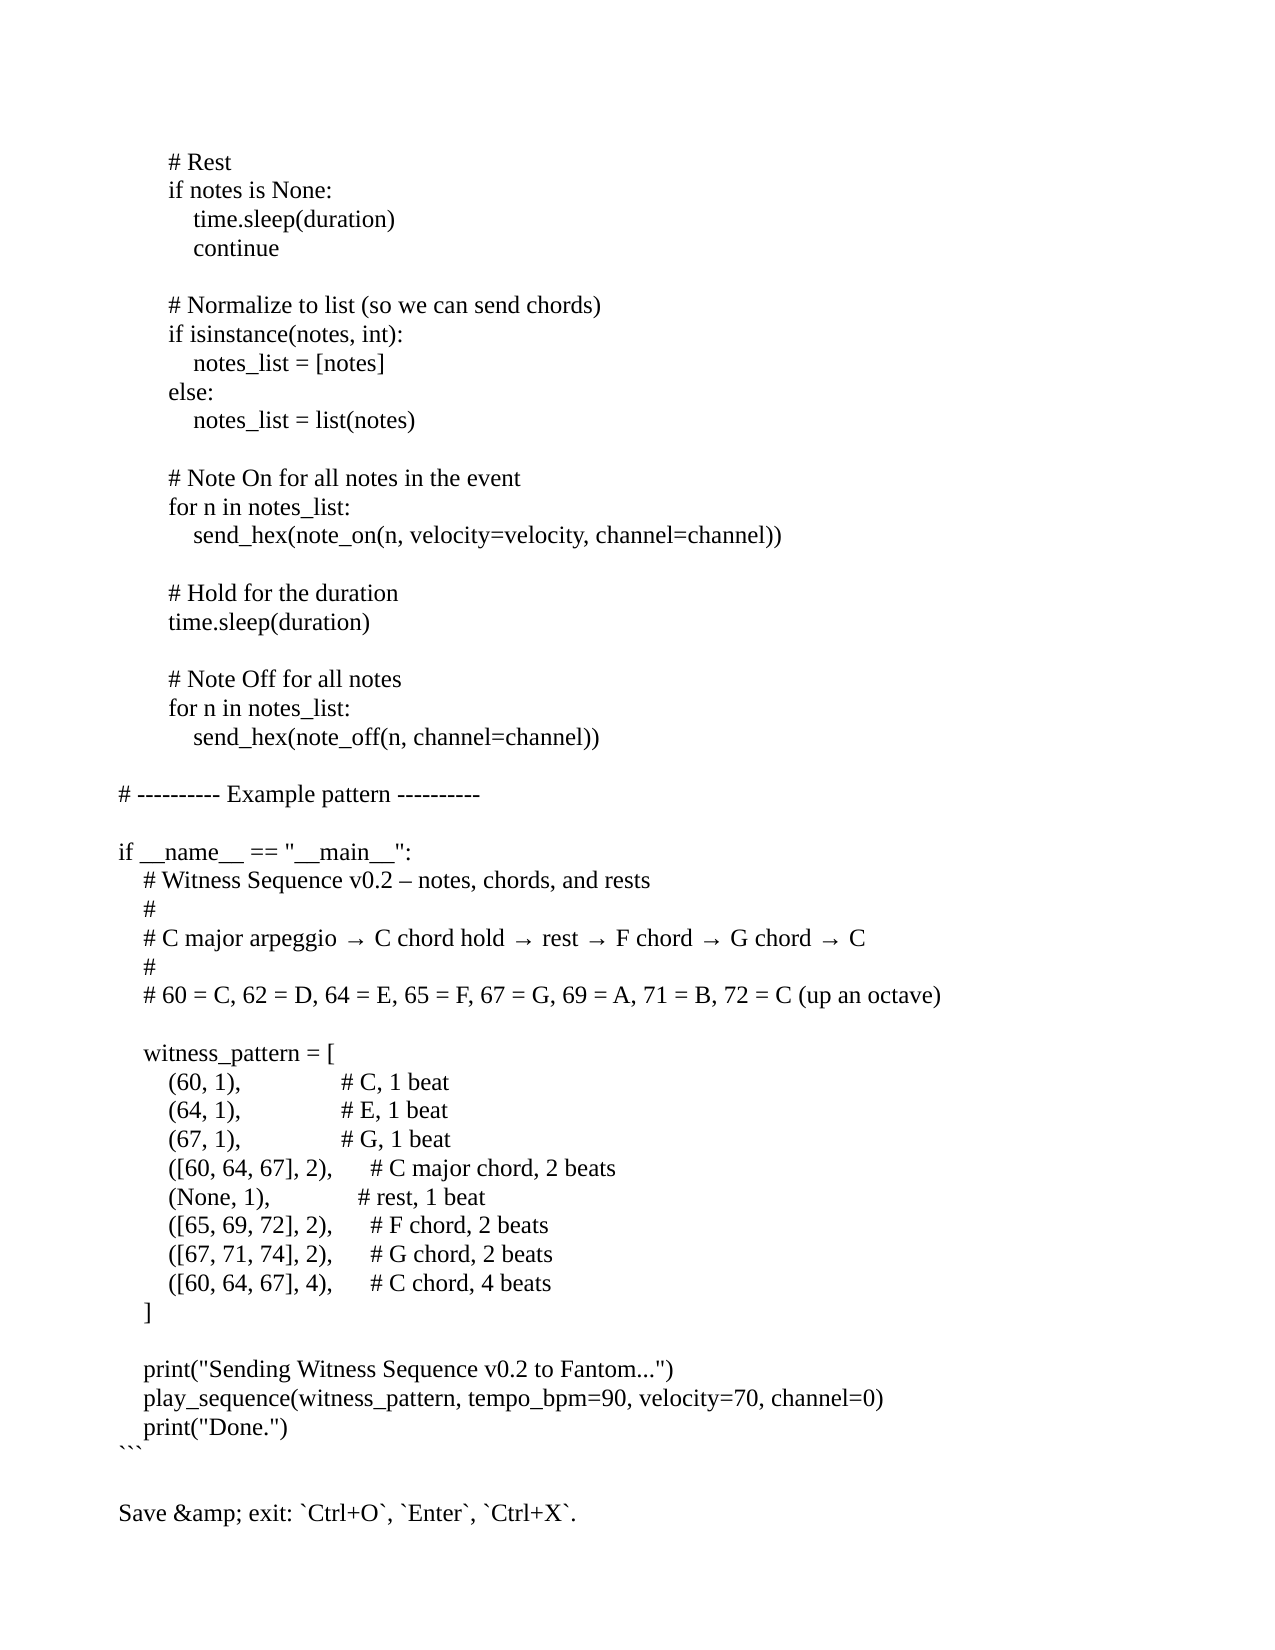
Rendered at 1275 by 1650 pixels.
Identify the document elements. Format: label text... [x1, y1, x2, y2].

text # C major arpeggio → C chord hold → rest → F chord → G chord → C [118, 923, 1157, 952]
text # Rest [118, 147, 1157, 176]
text ] [118, 1297, 1157, 1326]
text continue [118, 233, 1157, 262]
text print("Sending Witness Sequence v0.2 to Fantom...") [118, 1354, 1157, 1383]
text for n in notes_list: [118, 492, 1157, 521]
text notes_list = list(notes) [118, 406, 1157, 434]
text ([60, 64, 67], 4), # C chord, 4 beats [118, 1268, 1157, 1297]
text # Note On for all notes in the event [118, 463, 1157, 492]
text ([65, 69, 72], 2), # F chord, 2 beats [118, 1211, 1157, 1239]
text # 60 = C, 62 = D, 64 = E, 65 = F, 67 = G, 69 = A, 71 = B, 72 = C (up an octave) [118, 981, 1157, 1009]
text ``` [118, 1441, 1157, 1469]
text time.sleep(duration) [118, 607, 1157, 636]
text if isinstance(notes, int): [118, 319, 1157, 348]
text play_sequence(witness_pattern, tempo_bpm=90, velocity=70, channel=0) [118, 1383, 1157, 1412]
text # [118, 894, 1157, 923]
text send_hex(note_on(n, velocity=velocity, channel=channel)) [118, 521, 1157, 549]
text (67, 1), # G, 1 beat [118, 1124, 1157, 1153]
text # Witness Sequence v0.2 – notes, chords, and rests [118, 866, 1157, 894]
text else: [118, 377, 1157, 406]
text # Normalize to list (so we can send chords) [118, 291, 1157, 319]
text (None, 1), # rest, 1 beat [118, 1182, 1157, 1211]
text print("Done.") [118, 1412, 1157, 1441]
text if notes is None: [118, 176, 1157, 204]
text time.sleep(duration) [118, 204, 1157, 233]
text (60, 1), # C, 1 beat [118, 1067, 1157, 1096]
text if __name__ == "__main__": [118, 837, 1157, 866]
text for n in notes_list: [118, 693, 1157, 722]
text # Hold for the duration [118, 578, 1157, 607]
text notes_list = [notes] [118, 348, 1157, 377]
text # Note Off for all notes [118, 664, 1157, 693]
text # ---------- Example pattern ---------- [118, 779, 1157, 808]
text ([67, 71, 74], 2), # G chord, 2 beats [118, 1239, 1157, 1268]
text ([60, 64, 67], 2), # C major chord, 2 beats [118, 1153, 1157, 1182]
text send_hex(note_off(n, channel=channel)) [118, 722, 1157, 751]
text Save &amp; exit: `Ctrl+O`, `Enter`, `Ctrl+X`. [118, 1498, 1157, 1527]
text witness_pattern = [ [118, 1038, 1157, 1067]
text # [118, 952, 1157, 981]
text (64, 1), # E, 1 beat [118, 1096, 1157, 1124]
